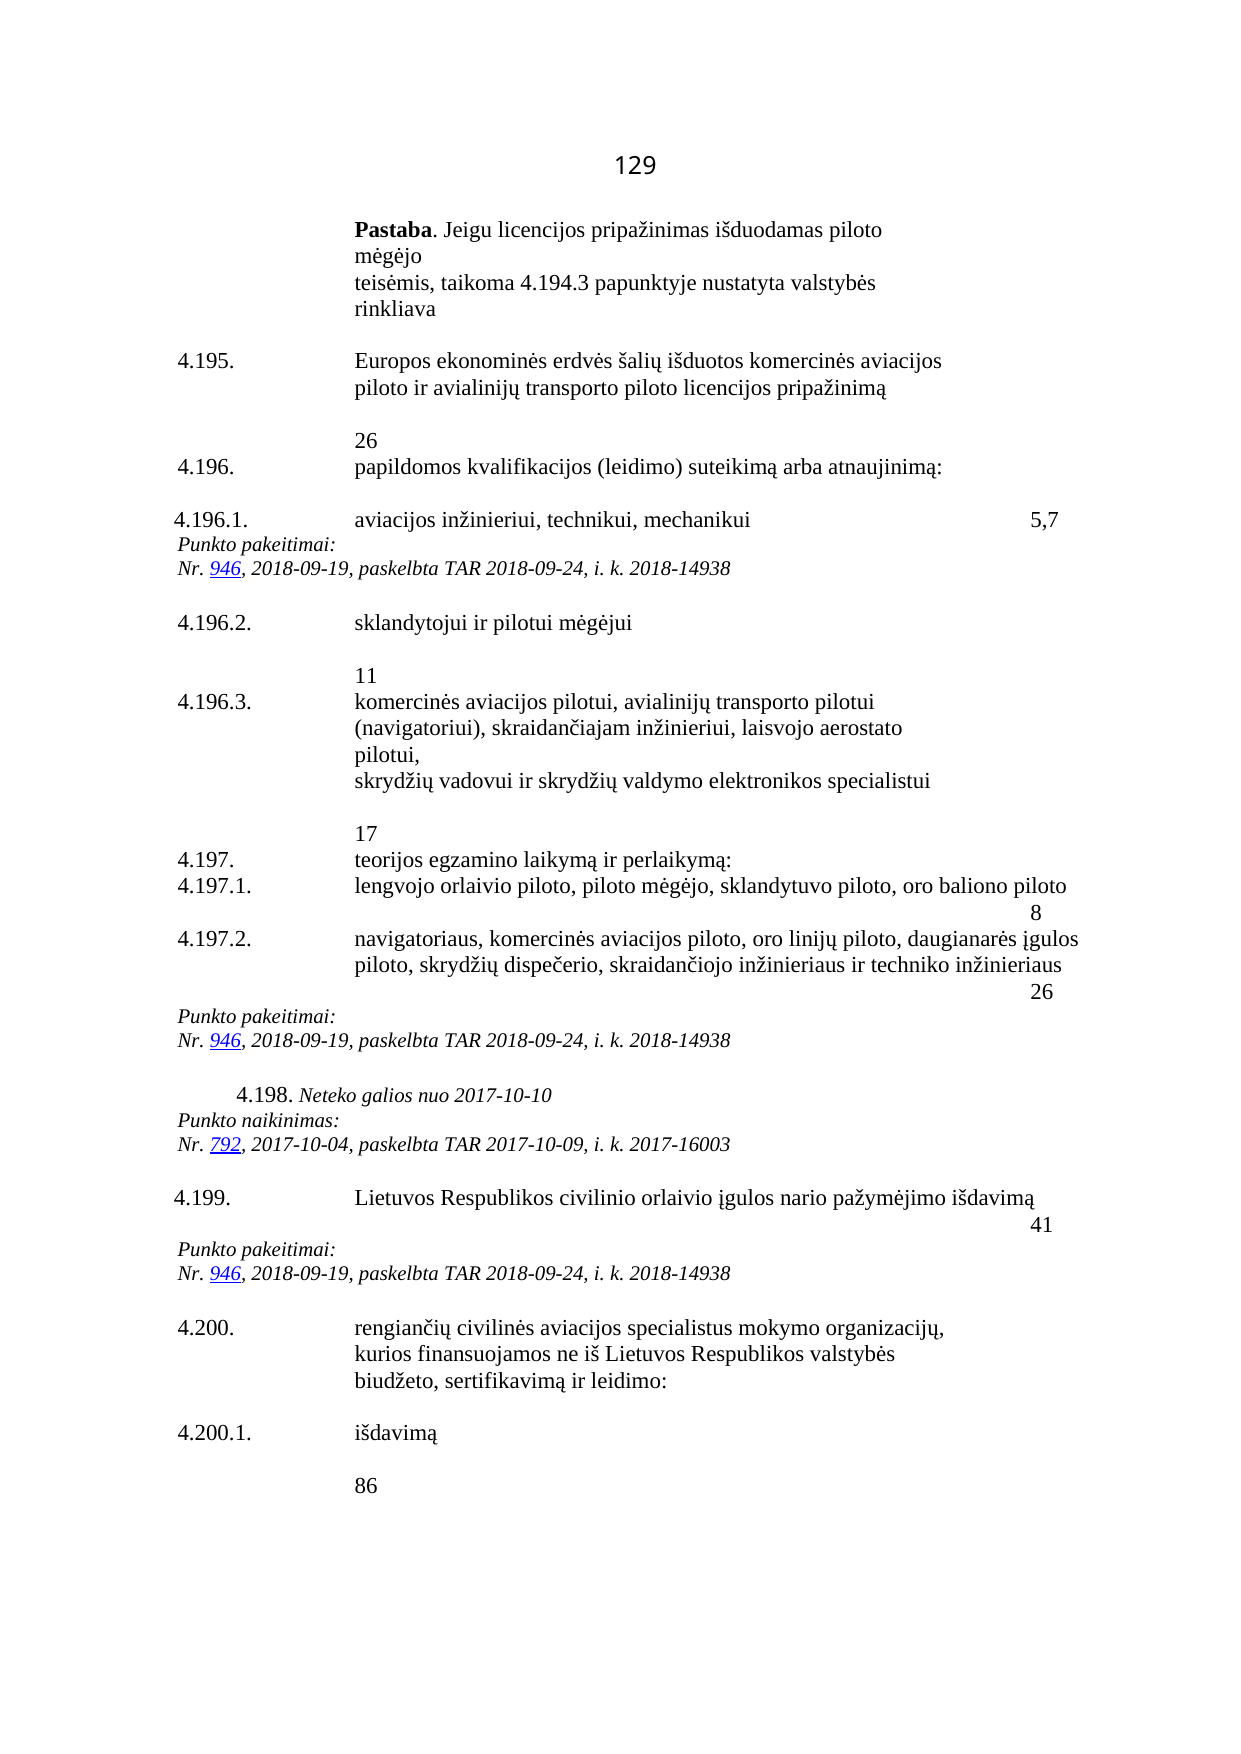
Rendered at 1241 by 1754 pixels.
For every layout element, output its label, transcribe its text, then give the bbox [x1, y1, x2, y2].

text teisėmis, taikoma 4.194.3 papunktyje nustatyta valstybės rinkliava [354, 268, 945, 348]
text 4.196.2. sklandytojui ir pilotui mėgėjui 11 [177, 609, 945, 688]
text 4.195. Europos ekonominės erdvės šalių išduotos komercinės aviacijos [177, 348, 945, 374]
text 4.197. teorijos egzamino laikymą ir perlaikymą: [177, 846, 1093, 872]
text Nr. 946, 2018-09-19, paskelbta TAR 2018-09-24, i. k. 2018-14938 [177, 556, 1093, 580]
text (navigatoriui), skraidančiajam inžinieriui, laisvojo aerostato pilotui, [354, 714, 945, 767]
text 4.199. Lietuvos Respublikos civilinio orlaivio įgulos nario pažymėjimo išdavimą 41 [174, 1184, 1093, 1237]
text kurios finansuojamos ne iš Lietuvos Respublikos valstybės [354, 1340, 945, 1367]
text Punkto pakeitimai: [177, 1237, 1093, 1261]
text Punkto pakeitimai: [177, 1004, 1093, 1028]
text Pastaba. Jeigu licencijos pripažinimas išduodamas piloto mėgėjo [354, 216, 945, 268]
text Punkto pakeitimai: [177, 532, 1093, 556]
text 4.200. rengiančių civilinės aviacijos specialistus mokymo organizacijų, [177, 1314, 945, 1340]
text 4.198. Neteko galios nuo 2017-10-10 [177, 1081, 1093, 1107]
text 4.196.1. aviacijos inžinieriui, technikui, mechanikui 5,7 [174, 506, 1093, 532]
text 4.196. papildomos kvalifikacijos (leidimo) suteikimą arba atnaujinimą: [177, 453, 945, 506]
text skrydžių vadovui ir skrydžių valdymo elektronikos specialistui 17 [354, 767, 945, 846]
text Punkto naikinimas: [177, 1107, 1093, 1132]
text 4.196.3. komercinės aviacijos pilotui, avialinijų transporto pilotui [177, 688, 945, 714]
text Nr. 946, 2018-09-19, paskelbta TAR 2018-09-24, i. k. 2018-14938 [177, 1261, 1093, 1285]
text Nr. 946, 2018-09-19, paskelbta TAR 2018-09-24, i. k. 2018-14938 [177, 1028, 1093, 1052]
text Nr. 792, 2017-10-04, paskelbta TAR 2017-10-09, i. k. 2017-16003 [177, 1132, 1093, 1156]
text piloto ir avialinijų transporto piloto licencijos pripažinimą 26 [354, 374, 945, 453]
text 4.200.1. išdavimą 86 [177, 1419, 945, 1498]
text 4.197.1. lengvojo orlaivio piloto, piloto mėgėjo, sklandytuvo piloto, oro baliono piloto 8 [177, 872, 1093, 925]
text biudžeto, sertifikavimą ir leidimo: [354, 1367, 945, 1419]
text 4.197.2. navigatoriaus, komercinės aviacijos piloto, oro linijų piloto, daugianarės įgulos piloto, skrydžių dispečerio, skraidančiojo inžinieriaus ir techniko inžinieriaus 26 [177, 925, 1093, 1004]
